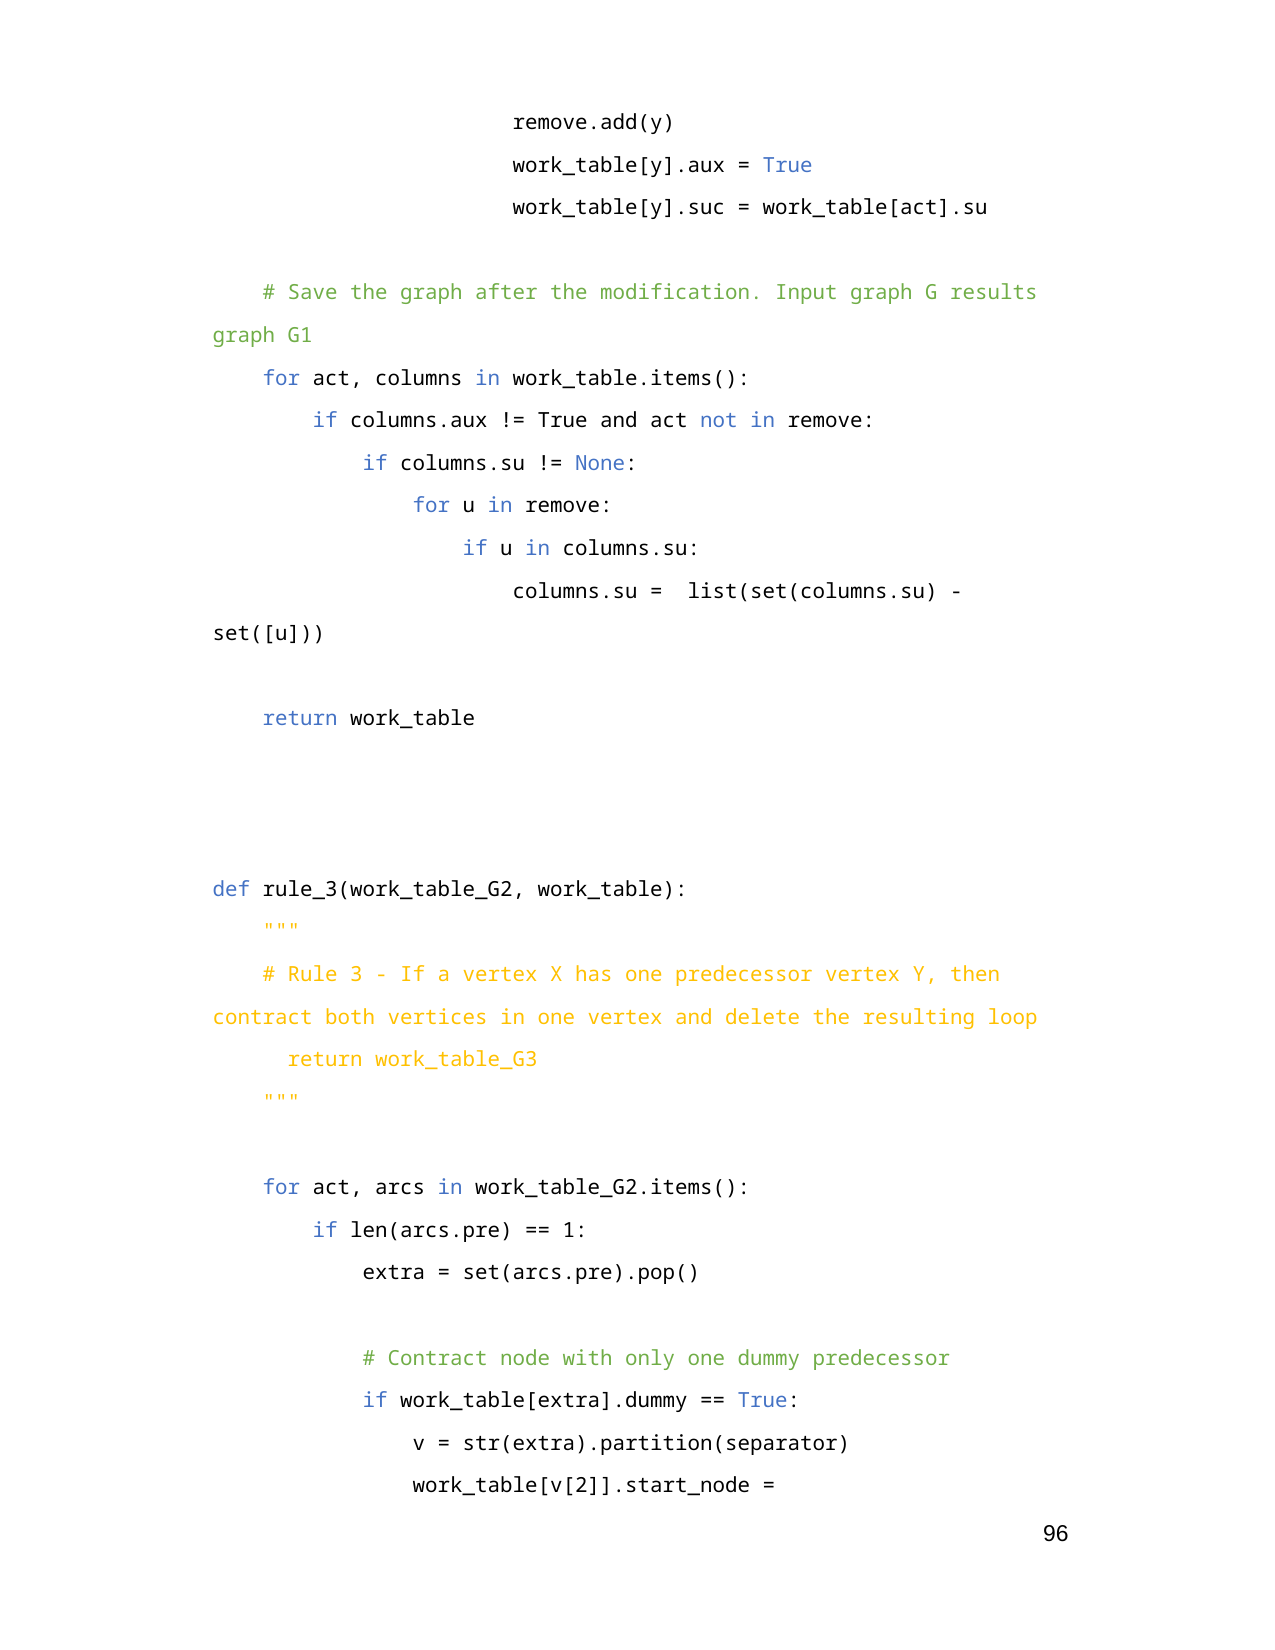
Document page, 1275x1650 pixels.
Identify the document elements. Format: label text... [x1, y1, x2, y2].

table_header remove.add(y) work_table[y].aux = True work_table[y].suc = work_table[act].su # Save the graph after the modification. Input graph G results graph G1 for act, columns in work_table.items(): if columns.aux != True and act not in remove: if columns.su != None: for u in remove: if u in columns.su: columns.su = list(set(columns.su) - set([u])) return work_table def rule_3(work_table_G2, work_table): """ # Rule 3 - If a vertex X has one predecessor vertex Y, then contract both vertices in one vertex and delete the resulting loop return work_table_G3 """ for act, arcs in work_table_G2.items(): if len(arcs.pre) == 1: extra = set(arcs.pre).pop() # Contract node with only one dummy predecessor if work_table[extra].dummy == True: v = str(extra).partition(separator) work_table[v[2]].start_node = [207, 101, 1078, 1504]
